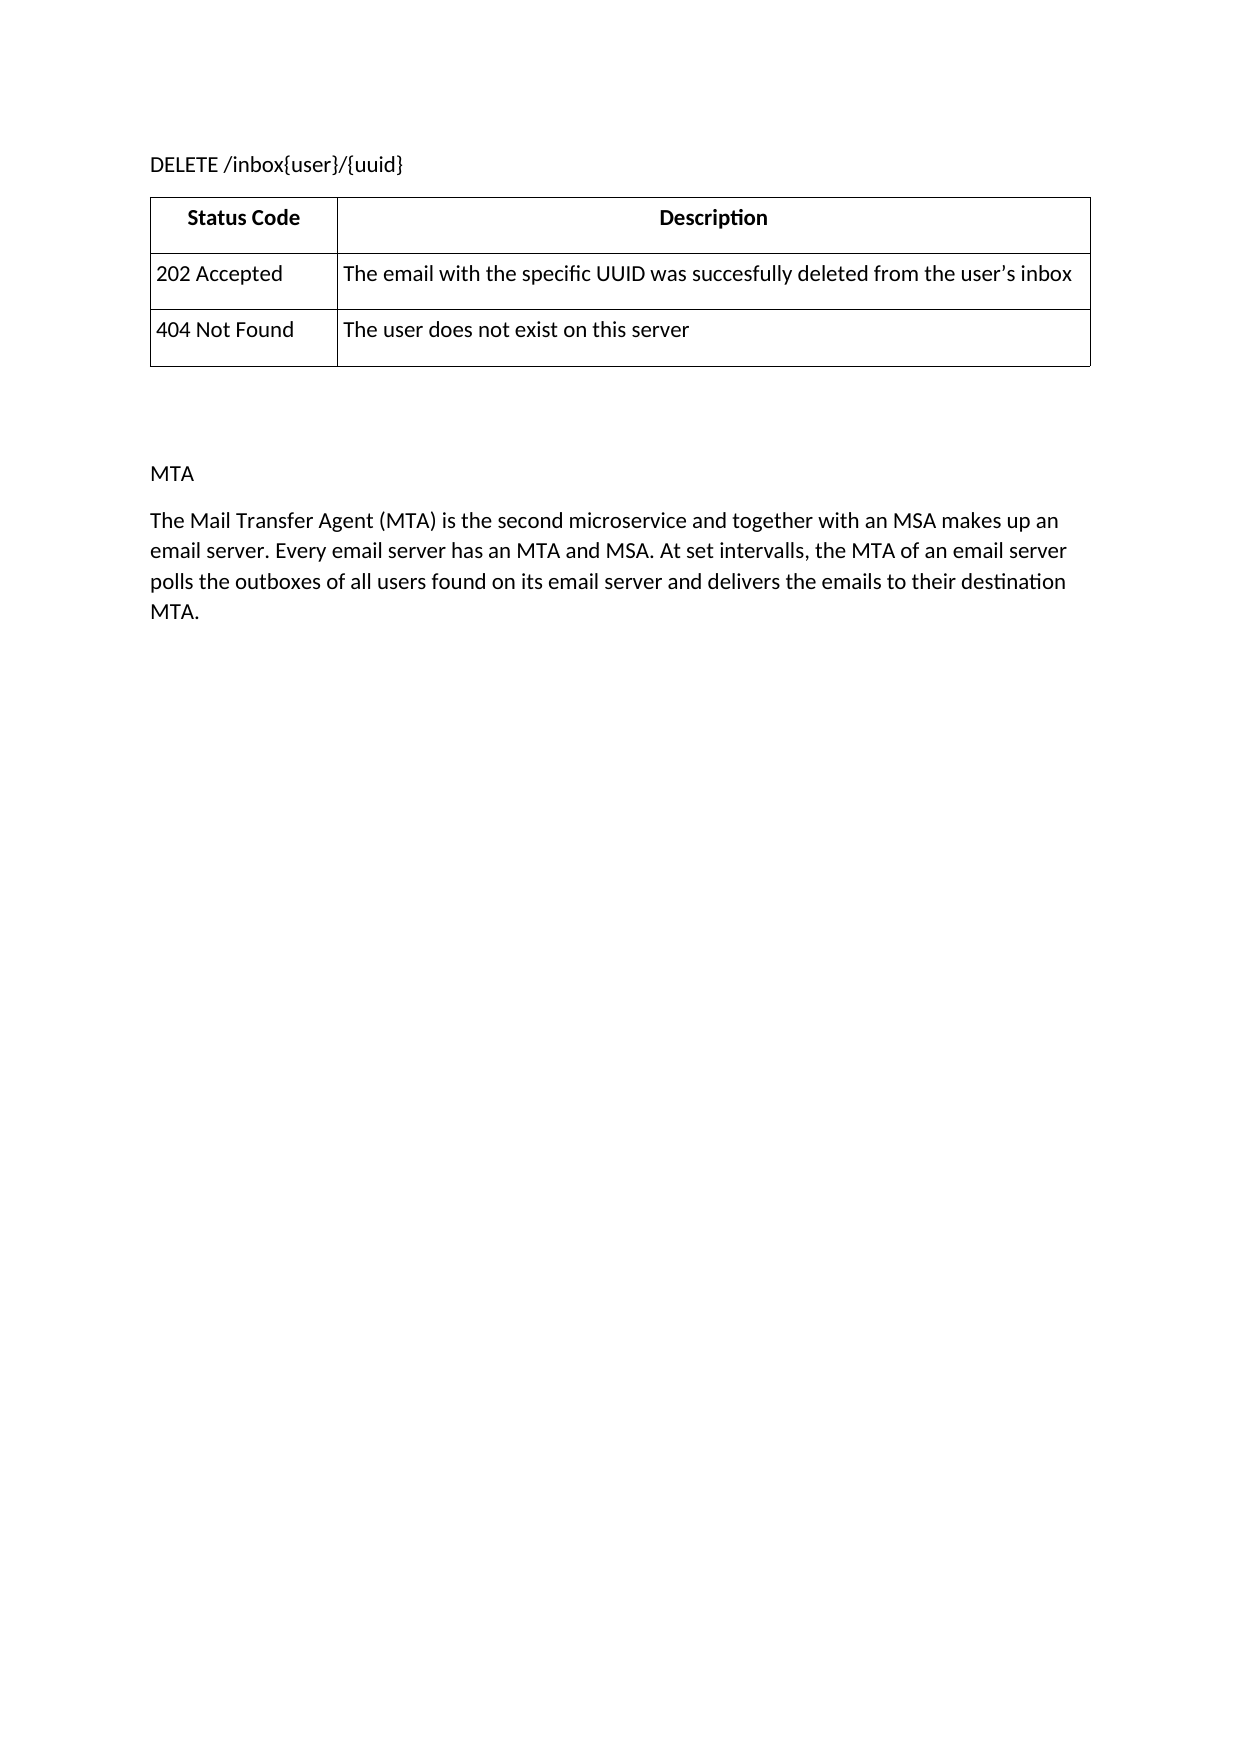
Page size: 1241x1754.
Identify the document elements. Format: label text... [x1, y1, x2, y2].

table_header Description [338, 198, 1090, 253]
table_cell 404 Not Found [151, 310, 337, 366]
text The Mail Transfer Agent (MTA) is the second microservice and together with an MSA makes up an email server. Every email server has an MTA and MSA. At set intervalls, the MTA of an email server polls the outboxes of all users found on its email server and delivers the emails to their destination MTA. [150, 506, 1090, 625]
table_cell The email with the specific UUID was succesfully deleted from the user’s inbox [338, 254, 1090, 309]
text DELETE /inbox{user}/{uuid} [150, 150, 1090, 178]
table_cell 202 Accepted [151, 254, 337, 309]
text MTA [150, 459, 1090, 487]
table_header Status Code [151, 198, 337, 253]
table_cell The user does not exist on this server [338, 310, 1090, 366]
